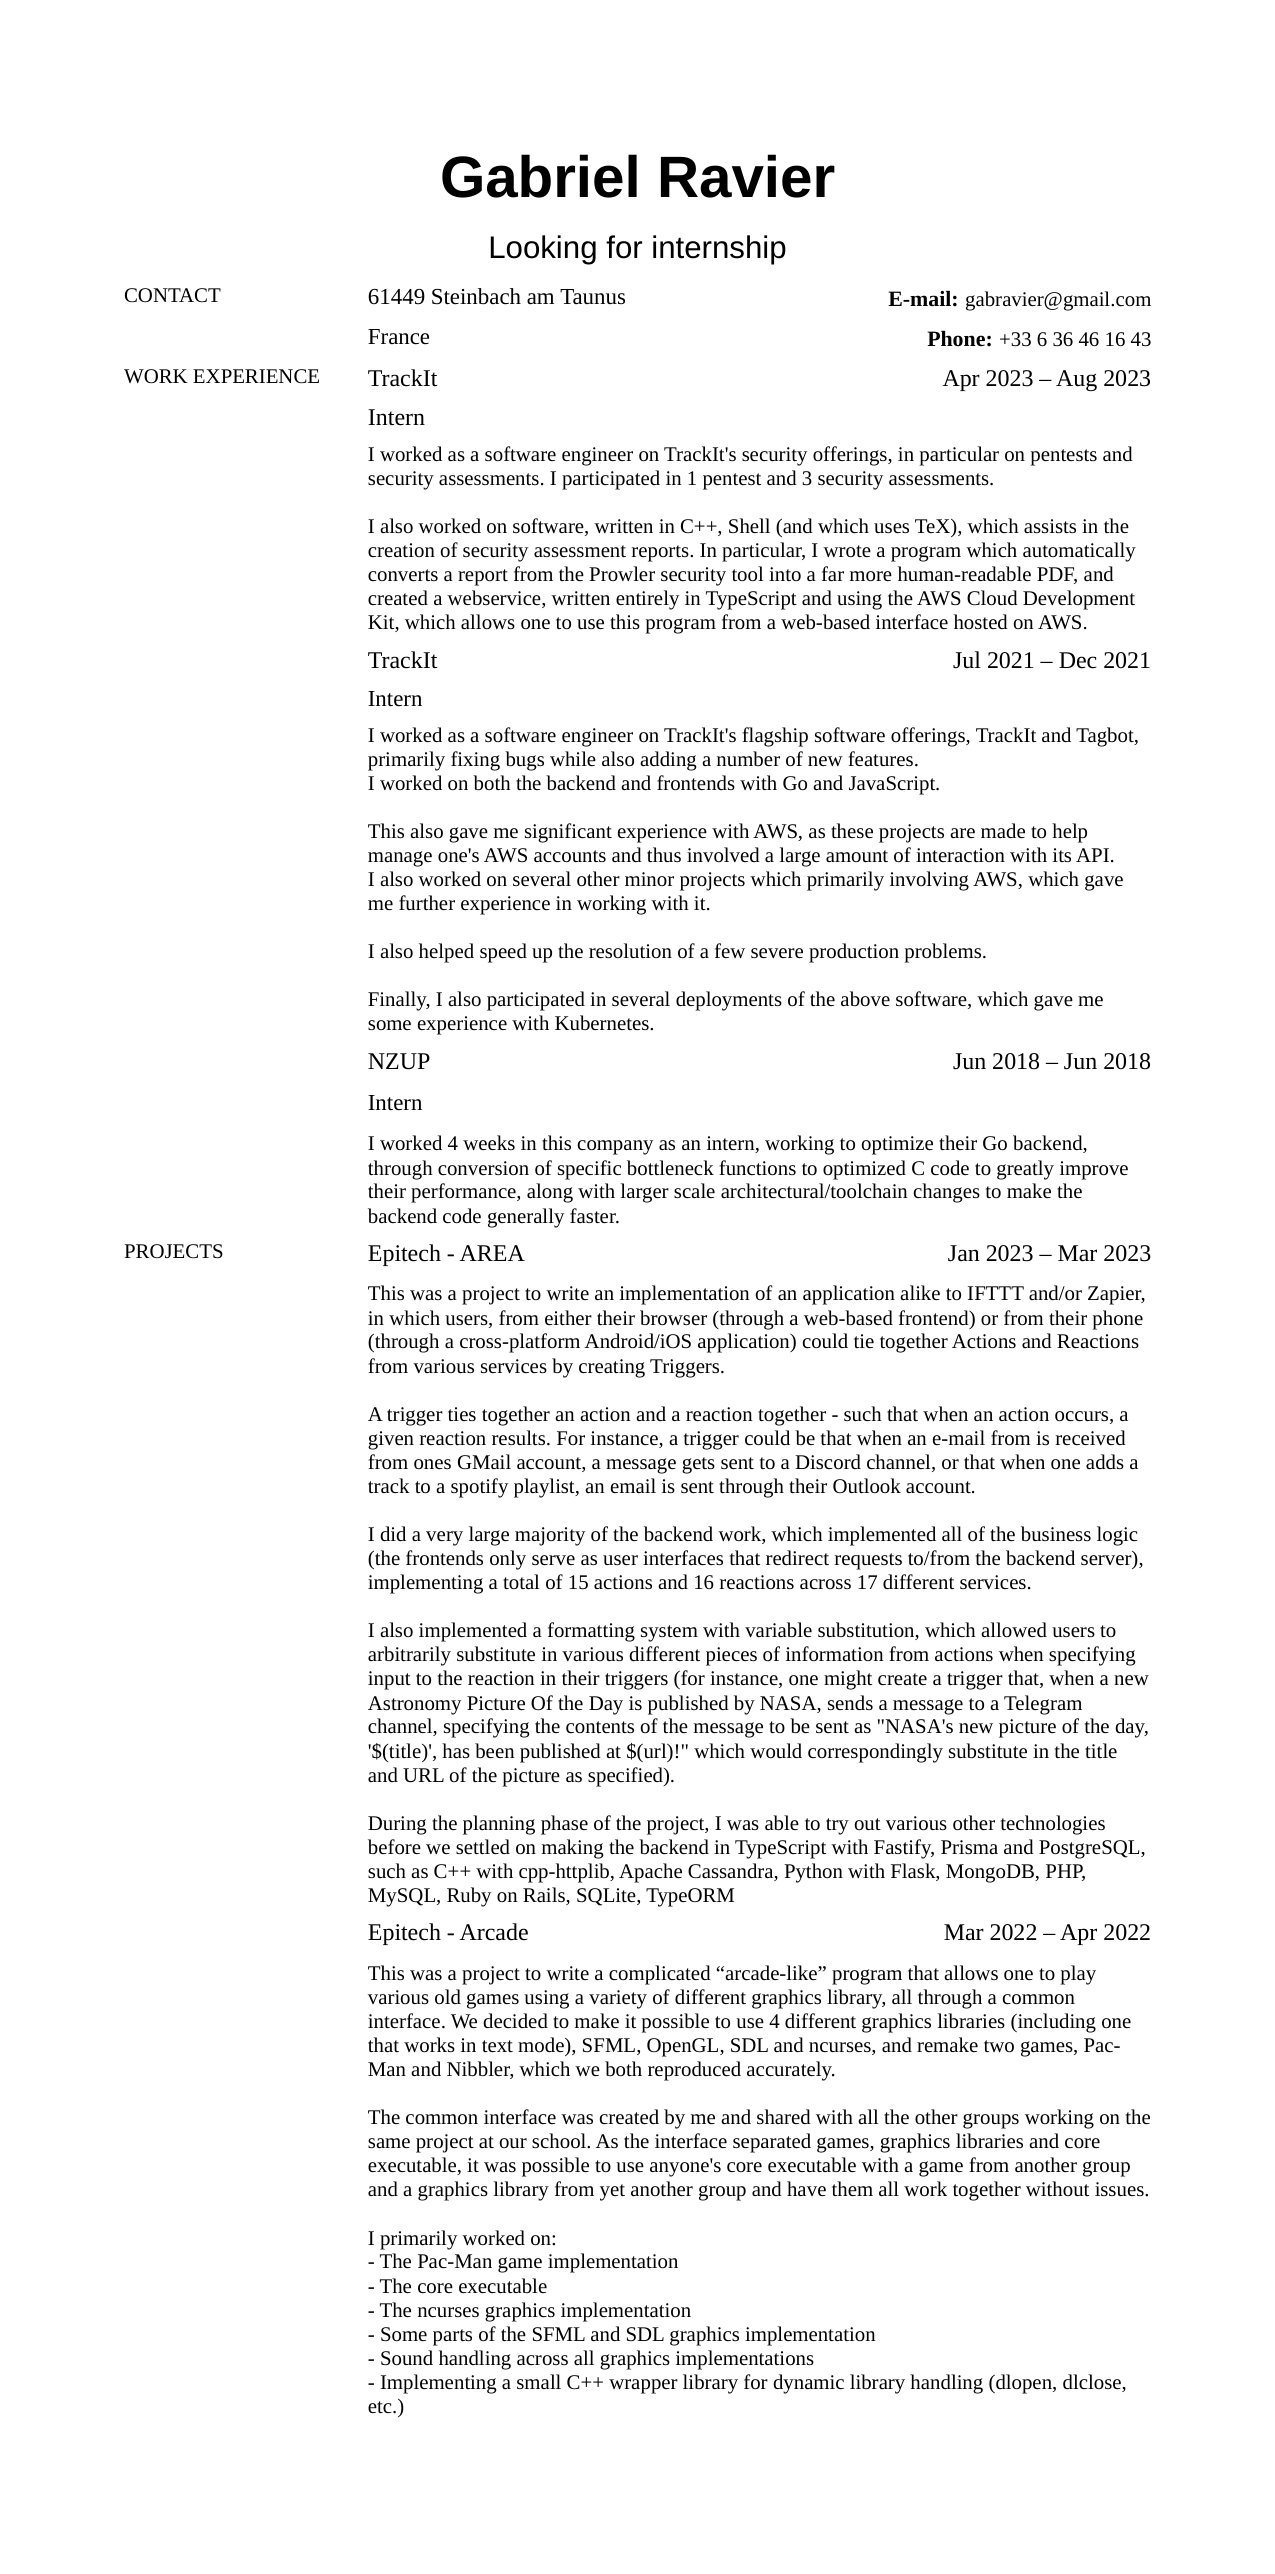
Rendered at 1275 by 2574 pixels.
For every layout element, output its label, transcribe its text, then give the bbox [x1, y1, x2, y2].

table_cell Jul 2021 – Dec 2021 [799, 640, 1157, 679]
table_cell TrackIt [362, 358, 798, 397]
table_cell Jan 2023 – Mar 2023 [799, 1233, 1157, 1276]
table_cell Intern [362, 1083, 1157, 1126]
table_cell I worked 4 weeks in this company as an intern, working to optimize their Go backend, through conversion of specific bottleneck functions to optimized C code to greatly improve their performance, along with larger scale architectural/toolchain changes to make the backend code generally faster. [362, 1126, 1157, 1233]
table_cell Intern [362, 397, 798, 436]
table_cell I worked as a software engineer on TrackIt's security offerings, in particular on pentests and security assessments. I participated in 1 pentest and 3 security assessments. I also worked on software, written in C++, Shell (and which uses TeX), which assists in the creation of security assessment reports. In particular, I wrote a program which automatically converts a report from the Prowler security tool into a far more human-readable PDF, and created a webservice, written entirely in TypeScript and using the AWS Cloud Development Kit, which allows one to use this program from a web-based interface hosted on AWS. [362, 436, 1157, 640]
table_cell NZUP [362, 1041, 798, 1083]
table_cell [118, 717, 362, 1041]
table_cell I worked as a software engineer on TrackIt's flagship software offerings, TrackIt and Tagbot, primarily fixing bugs while also adding a number of new features. I worked on both the backend and frontends with Go and JavaScript. This also gave me significant experience with AWS, as these projects are made to help manage one's AWS accounts and thus involved a large amount of interaction with its API. I also worked on several other minor projects which primarily involving AWS, which gave me further experience in working with it. I also helped speed up the resolution of a few severe production problems. Finally, I also participated in several deployments of the above software, which gave me some experience with Kubernetes. [362, 717, 1157, 1041]
table_cell [118, 436, 362, 640]
table_cell TrackIt [362, 640, 798, 679]
table_cell [118, 1083, 362, 1126]
table_cell [118, 397, 362, 436]
table_cell Epitech - Arcade [362, 1913, 798, 1955]
table_cell This was a project to write an implementation of an application alike to IFTTT and/or Zapier, in which users, from either their browser (through a web-based frontend) or from their phone (through a cross-platform Android/iOS application) could tie together Actions and Reactions from various services by creating Triggers. A trigger ties together an action and a reaction together - such that when an action occurs, a given reaction results. For instance, a trigger could be that when an e-mail from is received from ones GMail account, a message gets sent to a Discord channel, or that when one adds a track to a spotify playlist, an email is sent through their Outlook account. I did a very large majority of the backend work, which implemented all of the business logic (the frontends only serve as user interfaces that redirect requests to/from the backend server), implementing a total of 15 actions and 16 reactions across 17 different services. I also implemented a formatting system with variable substitution, which allowed users to arbitrarily substitute in various different pieces of information from actions when specifying input to the reaction in their triggers (for instance, one might create a trigger that, when a new Astronomy Picture Of the Day is published by NASA, sends a message to a Telegram channel, specifying the contents of the message to be sent as "NASA's new picture of the day, '$(title)', has been published at $(url)!" which would correspondingly substitute in the title and URL of the picture as specified). During the planning phase of the project, I was able to try out various other technologies before we settled on making the backend in TypeScript with Fastify, Prisma and PostgreSQL, such as C++ with cpp-httplib, Apache Cassandra, Python with Flask, MongoDB, PHP, MySQL, Ruby on Rails, SQLite, TypeORM [362, 1276, 1157, 1913]
table_cell [118, 1913, 362, 1955]
title Gabriel Ravier [118, 143, 1157, 210]
table_cell [118, 1276, 362, 1913]
table_cell Epitech - AREA [362, 1233, 798, 1276]
table_cell [118, 1955, 362, 2448]
table_cell Mar 2022 – Apr 2022 [799, 1913, 1157, 1955]
table_cell PROJECTS [118, 1233, 362, 1276]
table_header CONTACT [118, 278, 362, 318]
table_cell [118, 640, 362, 679]
table_header 61449 Steinbach am Taunus [362, 278, 798, 318]
table_cell Phone: +33 6 36 46 16 43 [799, 318, 1157, 358]
subtitle Looking for internship [118, 229, 1157, 265]
table_cell [118, 1041, 362, 1083]
table_cell [118, 679, 362, 717]
table_cell Intern [362, 679, 1157, 717]
table_cell Jun 2018 – Jun 2018 [799, 1041, 1157, 1083]
table_cell [118, 318, 362, 358]
table_cell [799, 397, 1157, 436]
table_cell [118, 1126, 362, 1233]
table_cell This was a project to write a complicated “arcade-like” program that allows one to play various old games using a variety of different graphics library, all through a common interface. We decided to make it possible to use 4 different graphics libraries (including one that works in text mode), SFML, OpenGL, SDL and ncurses, and remake two games, Pac-Man and Nibbler, which we both reproduced accurately. The common interface was created by me and shared with all the other groups working on the same project at our school. As the interface separated games, graphics libraries and core executable, it was possible to use anyone's core executable with a game from another group and a graphics library from yet another group and have them all work together without issues. I primarily worked on: - The Pac-Man game implementation - The core executable - The ncurses graphics implementation - Some parts of the SFML and SDL graphics implementation - Sound handling across all graphics implementations - Implementing a small C++ wrapper library for dynamic library handling (dlopen, dlclose, etc.) [362, 1955, 1157, 2448]
table_cell WORK EXPERIENCE [118, 358, 362, 397]
table_cell France [362, 318, 798, 358]
table_cell Apr 2023 – Aug 2023 [799, 358, 1157, 397]
table_header E-mail: gabravier@gmail.com [799, 278, 1157, 318]
